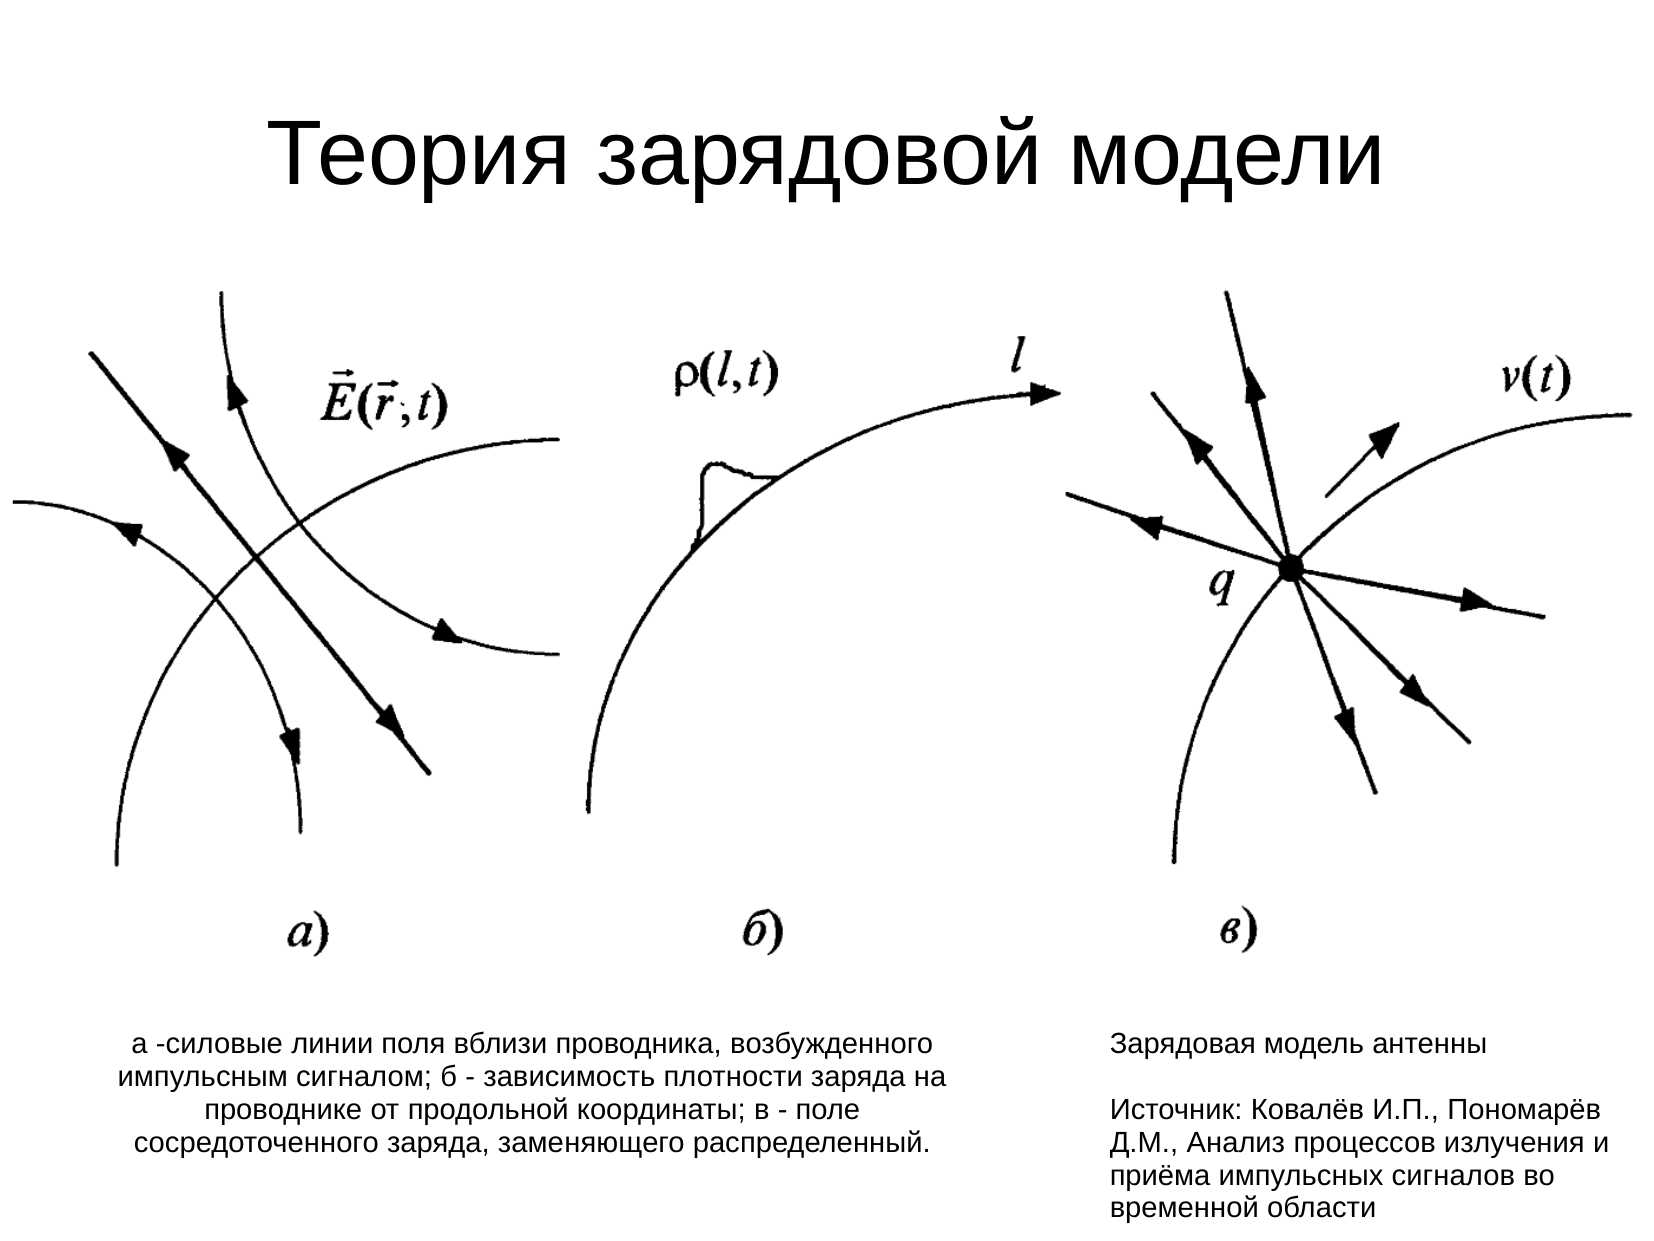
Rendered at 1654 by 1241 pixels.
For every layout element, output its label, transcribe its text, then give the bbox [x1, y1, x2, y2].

text_box а -силовые линии поля вблизи проводника, возбужденного импульс­ным сигналом; б - зависимость плотности заряда на проводнике от продольной координаты; в - поле сосредоточенного заряда, заме­няющего распределенный. [75, 1020, 991, 1165]
title Теория зарядовой модели [82, 49, 1571, 224]
text_box Зарядовая модель антенны Источник: Ковалёв И.П., Пономарёв Д.М., Анализ процессов излучения и приёма импульсных сигналов во временной области [1095, 1020, 1636, 1232]
picture [0, 224, 1654, 1000]
